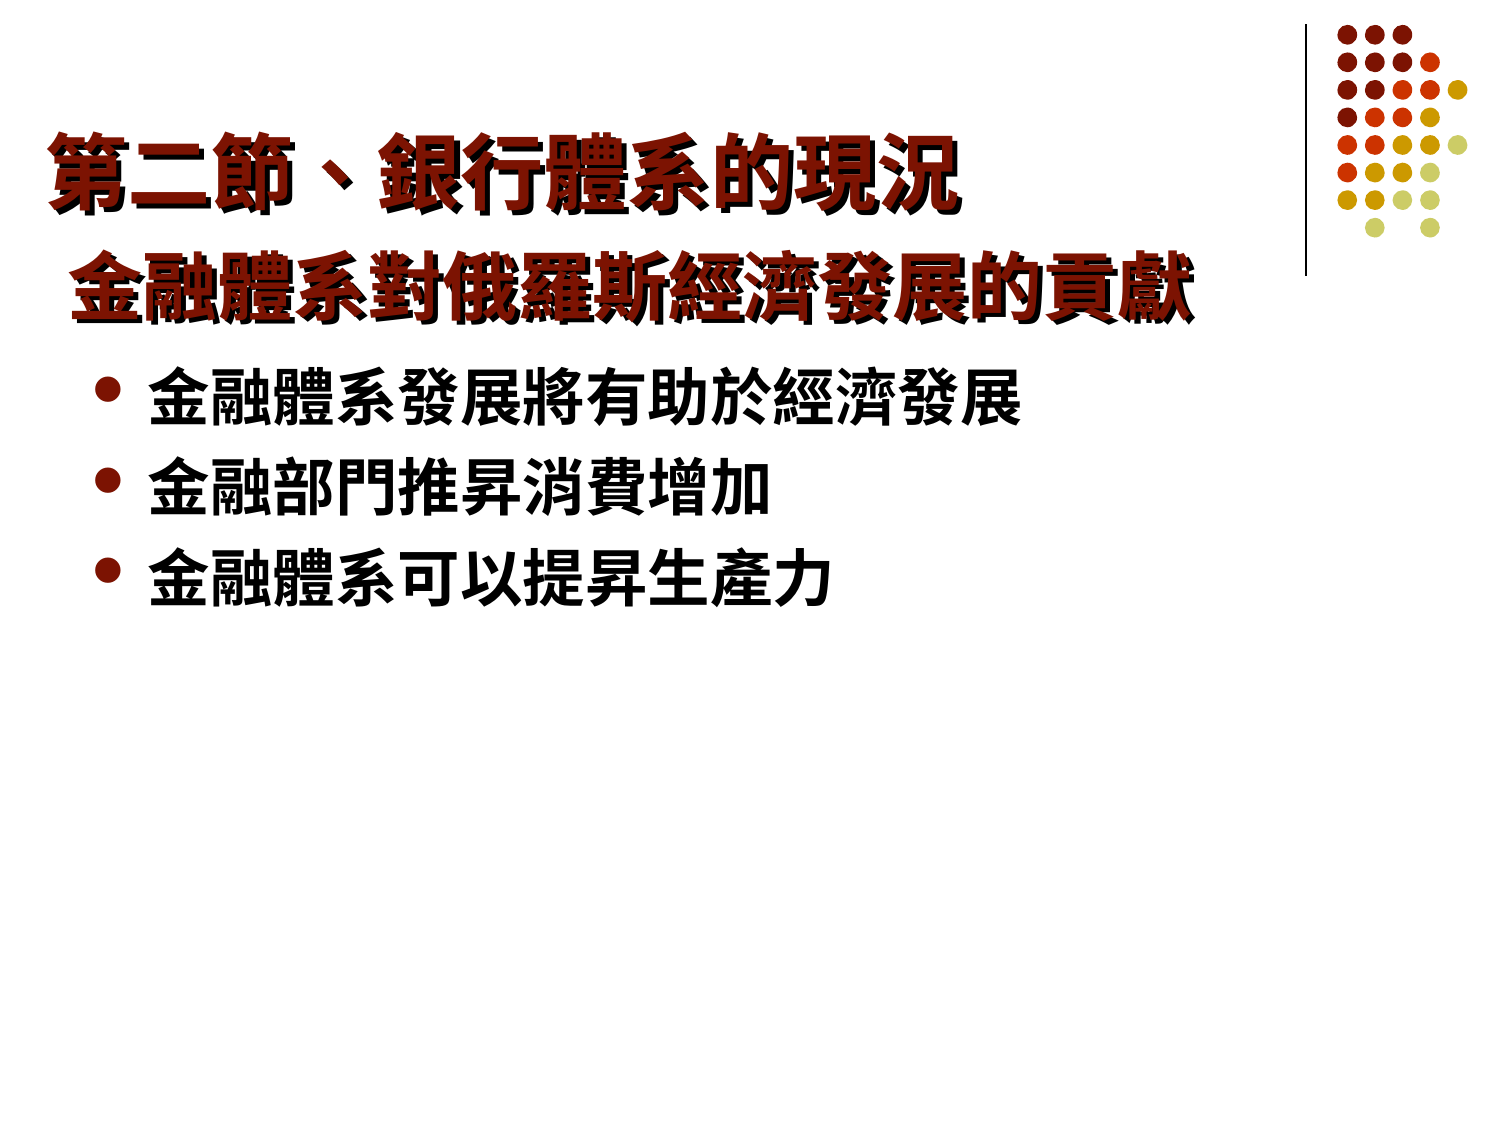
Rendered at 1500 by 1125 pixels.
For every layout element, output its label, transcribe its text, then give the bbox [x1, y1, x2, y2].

list 金融體系發展將有助於經濟發展 金融部門推昇消費增加 金融體系可以提昇生產力 [76, 350, 1427, 1074]
title 第二節、銀行體系的現況 [29, 90, 1267, 303]
text_box 金融體系對俄羅斯經濟發展的貢獻 [53, 231, 1208, 338]
